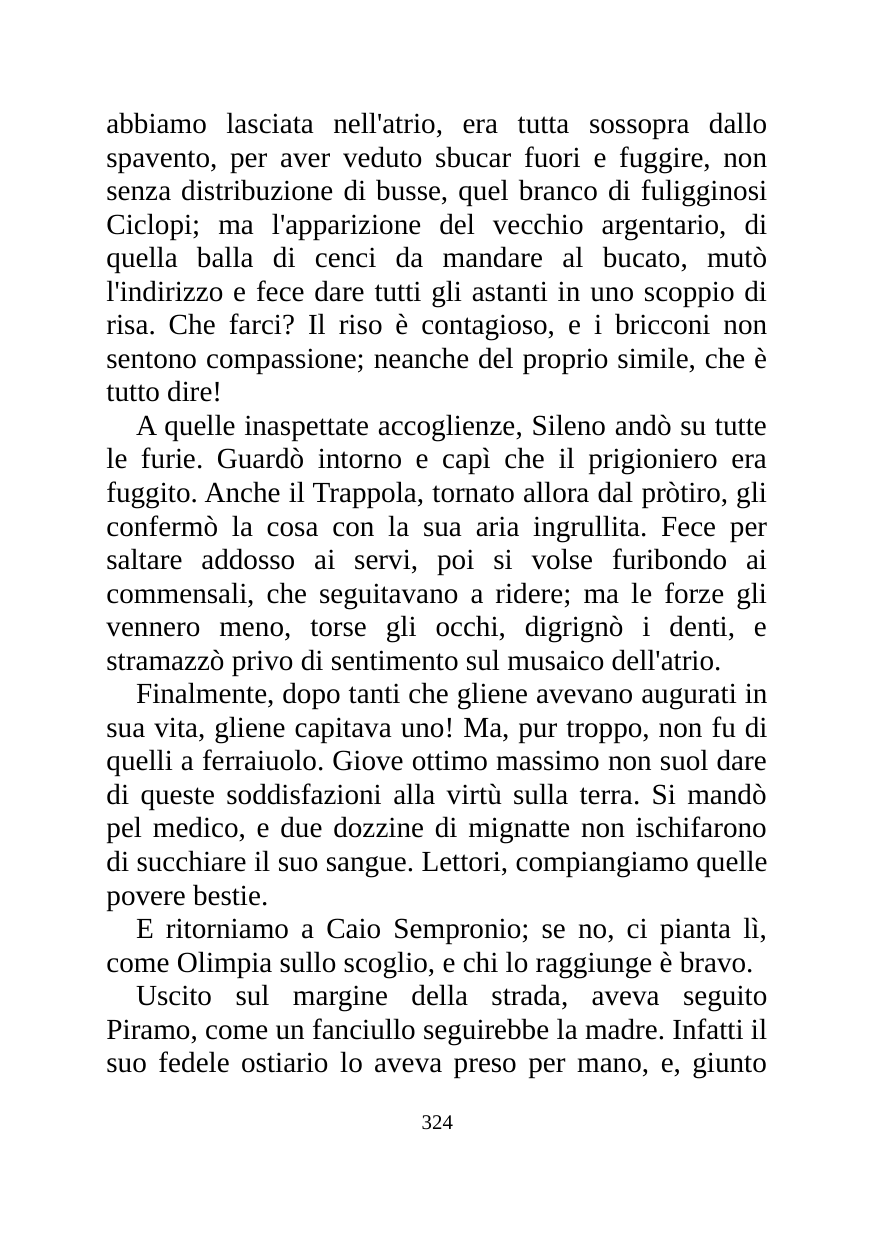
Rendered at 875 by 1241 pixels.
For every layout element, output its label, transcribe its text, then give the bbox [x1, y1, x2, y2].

text E ritorniamo a Caio Sempronio; se no, ci pianta lì, come Olimpia sullo scoglio, e chi lo raggiunge è bravo. [106, 911, 768, 978]
text Finalmente, dopo tanti che gliene avevano augurati in sua vita, gliene capitava uno! Ma, pur troppo, non fu di quelli a ferraiuolo. Giove ottimo massimo non suol dare di queste soddisfazioni alla virtù sulla terra. Si mandò pel medico, e due dozzine di mignatte non ischifarono di succhiare il suo sangue. Lettori, compiangiamo quelle povere bestie. [106, 676, 768, 911]
text abbiamo lasciata nell'atrio, era tutta sossopra dallo spavento, per aver veduto sbucar fuori e fuggire, non senza distribuzione di busse, quel branco di fuligginosi Ciclopi; ma l'apparizione del vecchio argentario, di quella balla di cenci da mandare al bucato, mutò l'indirizzo e fece dare tutti gli astanti in uno scoppio di risa. Che farci? Il riso è contagioso, e i bricconi non sentono compassione; neanche del proprio simile, che è tutto dire! [106, 106, 768, 408]
text A quelle inaspettate accoglienze, Sileno andò su tutte le furie. Guardò intorno e capì che il prigioniero era fuggito. Anche il Trappola, tornato allora dal pròtiro, gli confermò la cosa con la sua aria ingrullita. Fece per saltare addosso ai servi, poi si volse furibondo ai commensali, che seguitavano a ridere; ma le forze gli vennero meno, torse gli occhi, digrignò i denti, e stramazzò privo di sentimento sul musaico dell'atrio. [106, 408, 768, 676]
text Uscito sul margine della strada, aveva seguito Piramo, come un fanciullo seguirebbe la madre. Infatti il suo fedele ostiario lo aveva preso per mano, e, giunto [106, 978, 768, 1079]
